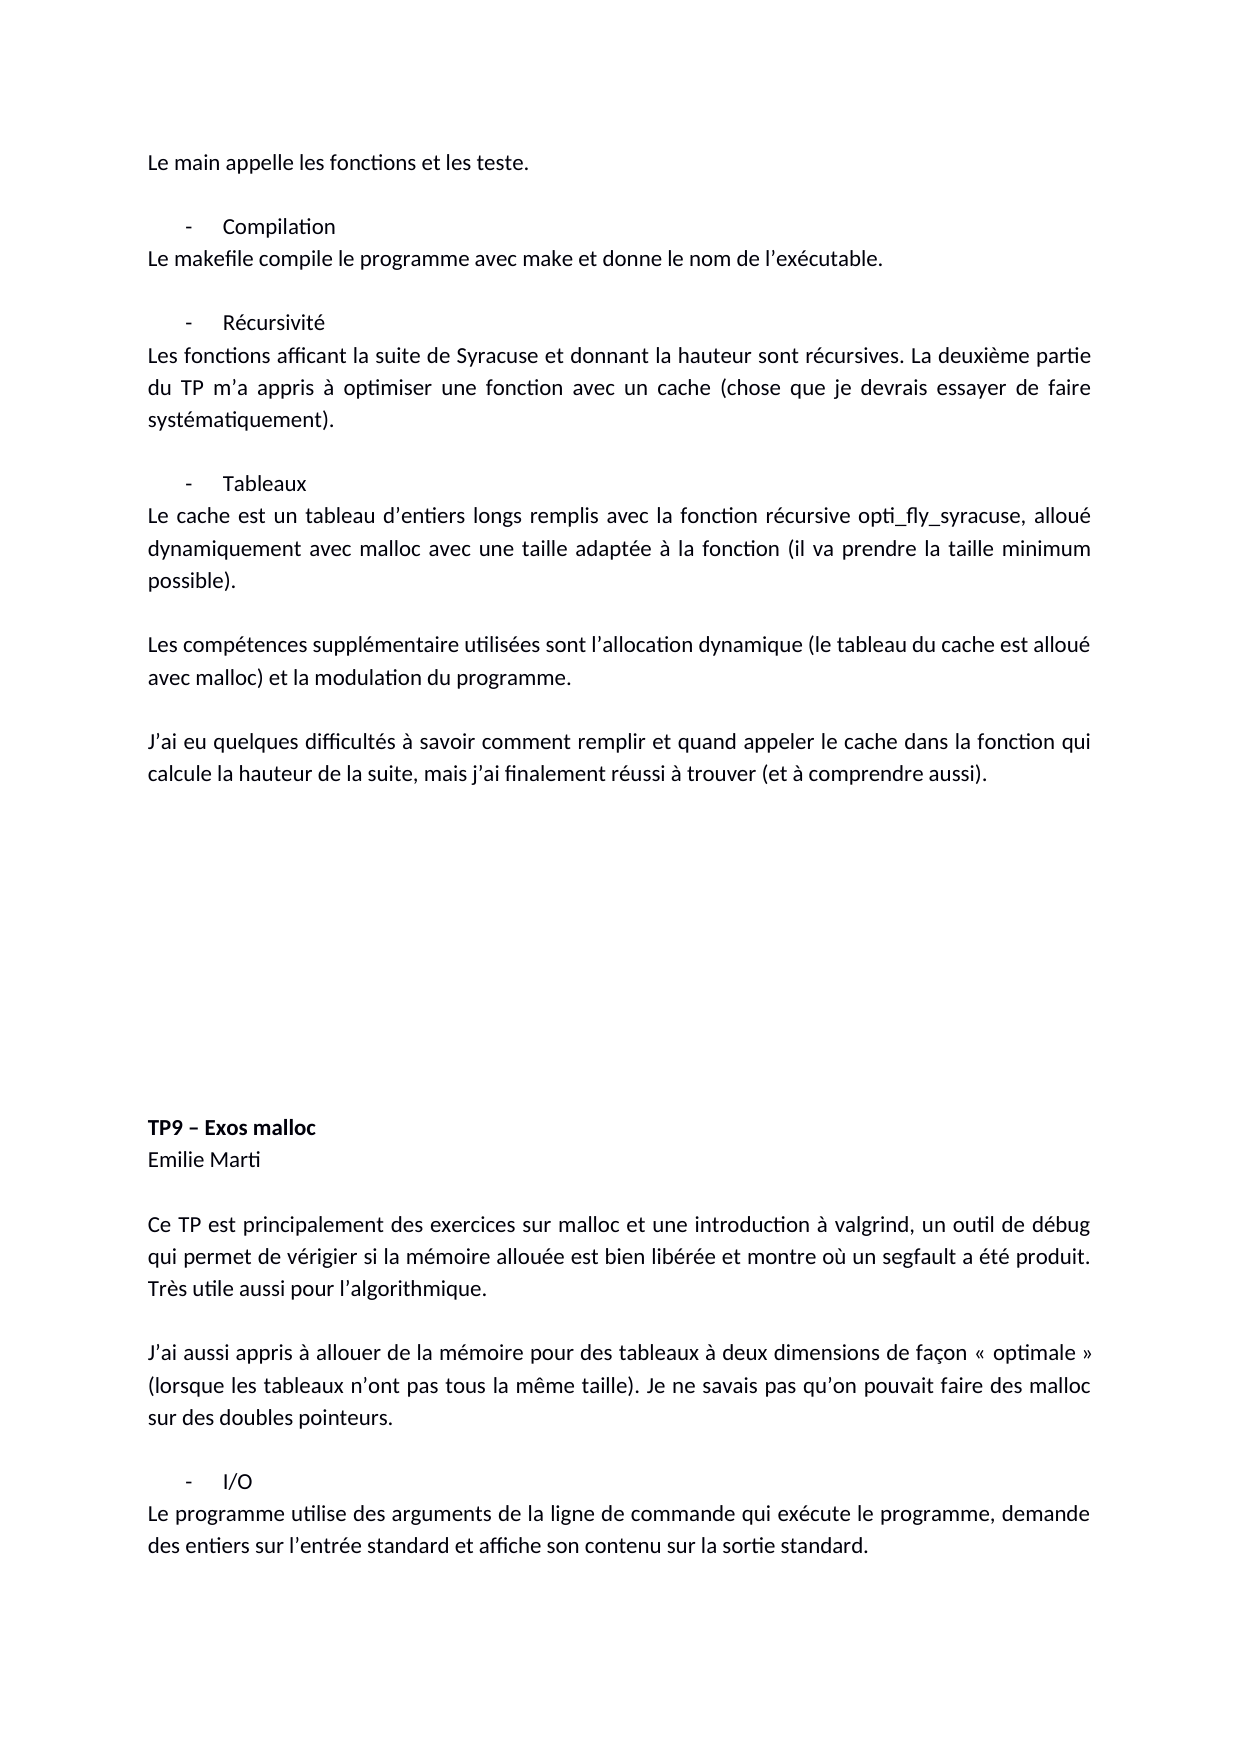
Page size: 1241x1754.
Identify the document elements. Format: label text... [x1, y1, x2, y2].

list Tableaux [185, 469, 1093, 497]
list Les fonctions afficant la suite de Syracuse et donnant la hauteur sont récursives. La deuxième partie du TP m’a appris à optimiser une fonction avec un cache (chose que je devrais essayer de faire systématiquement). [148, 341, 1093, 433]
list Le makefile compile le programme avec make et donne le nom de l’exécutable. [148, 244, 1093, 272]
list Le cache est un tableau d’entiers longs remplis avec la fonction récursive opti_fly_syracuse, alloué dynamiquement avec malloc avec une taille adaptée à la fonction (il va prendre la taille minimum possible). [148, 502, 1093, 594]
list Les compétences supplémentaire utilisées sont l’allocation dynamique (le tableau du cache est alloué avec malloc) et la modulation du programme. [148, 630, 1093, 691]
text Emilie Marti [148, 1145, 1093, 1173]
list Récursivité [185, 308, 1093, 337]
text TP9 – Exos malloc [148, 1113, 1093, 1141]
list I/O [185, 1467, 1093, 1495]
list Le programme utilise des arguments de la ligne de commande qui exécute le programme, demande des entiers sur l’entrée standard et affiche son contenu sur la sortie standard. [148, 1499, 1093, 1560]
list J’ai eu quelques difficultés à savoir comment remplir et quand appeler le cache dans la fonction qui calcule la hauteur de la suite, mais j’ai finalement réussi à trouver (et à comprendre aussi). [148, 727, 1093, 787]
list Compilation [185, 212, 1093, 240]
text Ce TP est principalement des exercices sur malloc et une introduction à valgrind, un outil de débug qui permet de vérigier si la mémoire allouée est bien libérée et montre où un segfault a été produit. Très utile aussi pour l’algorithmique. [148, 1210, 1093, 1302]
text J’ai aussi appris à allouer de la mémoire pour des tableaux à deux dimensions de façon « optimale » (lorsque les tableaux n’ont pas tous la même taille). Je ne savais pas qu’on pouvait faire des malloc sur des doubles pointeurs. [148, 1338, 1093, 1431]
list Le main appelle les fonctions et les teste. [148, 148, 1093, 176]
